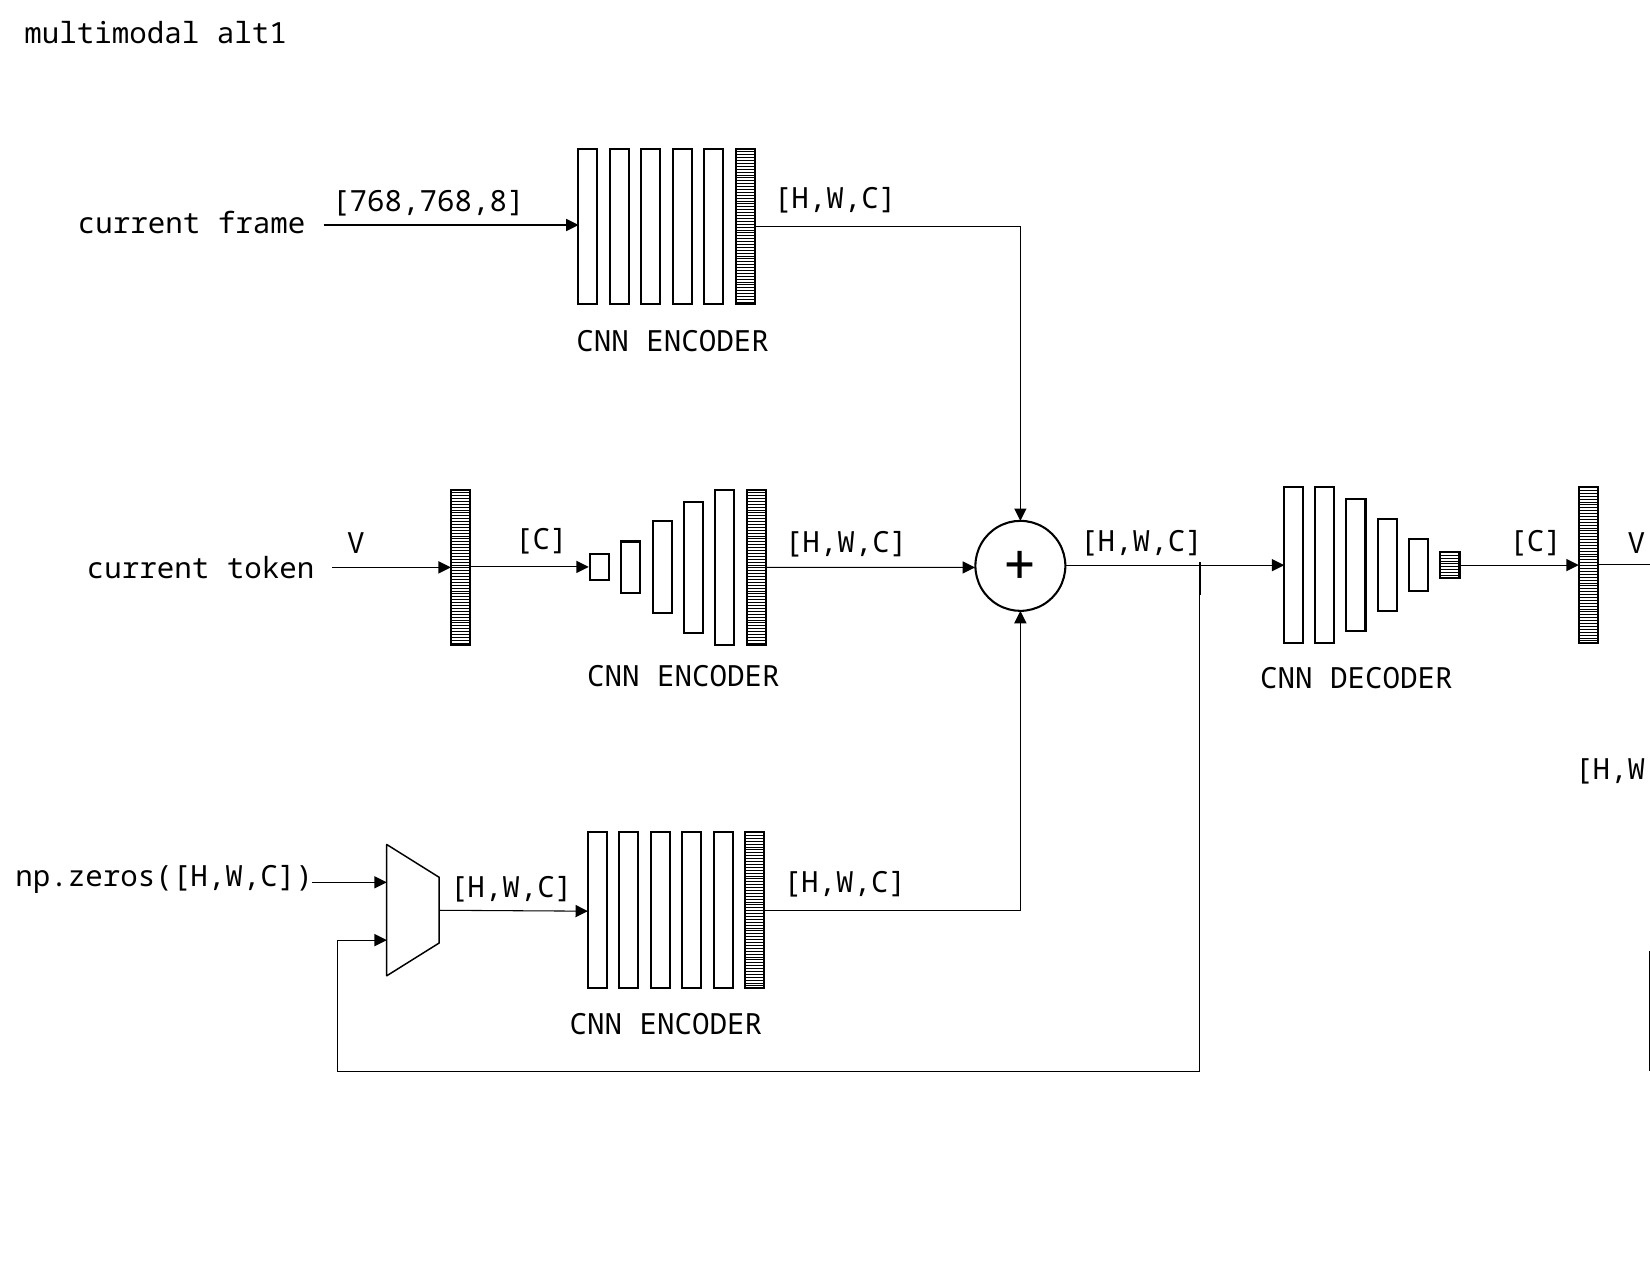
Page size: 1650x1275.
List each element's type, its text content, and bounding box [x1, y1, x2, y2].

text_box [1578, 487, 1598, 643]
text_box [H,W,C] [759, 172, 912, 223]
text_box CNN ENCODER [561, 314, 784, 365]
text_box [H,W,C] [768, 856, 921, 906]
text_box CNN ENCODER [554, 998, 778, 1048]
text_box [1440, 552, 1460, 579]
text_box [C] [500, 512, 583, 563]
text_box [H,W,C] [769, 516, 923, 566]
text_box V [332, 517, 380, 568]
text_box [386, 844, 440, 976]
text_box [768,768,8] [317, 175, 540, 225]
text_box [C] [1494, 515, 1577, 566]
text_box current token [72, 541, 330, 592]
text_box [H,W,C] [1065, 515, 1218, 566]
text_box CNN ENCODER [572, 649, 795, 700]
text_box [745, 832, 765, 988]
text_box [H,W,C] [435, 861, 587, 910]
text_box [746, 489, 766, 646]
text_box V [1612, 516, 1650, 567]
text_box CNN DECODER [1245, 651, 1468, 702]
text_box multimodal alt1 [9, 7, 302, 58]
text_box [H,W,C] [1560, 742, 1650, 793]
text_box [735, 148, 755, 305]
text_box + [975, 520, 1066, 611]
text_box [450, 489, 470, 646]
text_box np.zeros([H,W,C]) [0, 850, 328, 900]
text_box current frame [63, 196, 321, 247]
